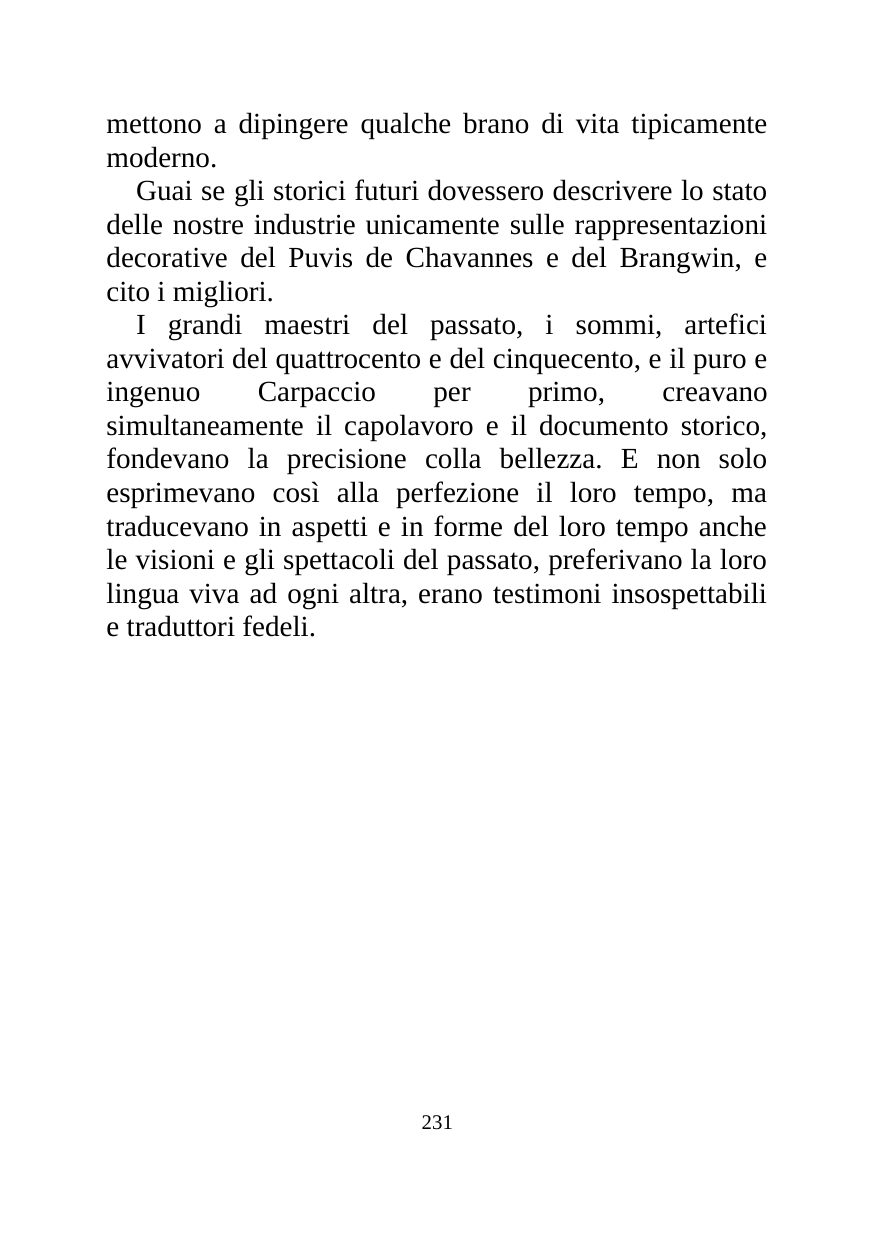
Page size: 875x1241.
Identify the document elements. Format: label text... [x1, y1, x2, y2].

text I grandi maestri del passato, i sommi, artefici avvivatori del quattrocento e del cinquecento, e il puro e ingenuo Carpaccio per primo, creavano simultaneamente il capolavoro e il documento storico, fondevano la precisione colla bellezza. E non solo esprimevano così alla perfezione il loro tempo, ma traducevano in aspetti e in forme del loro tempo anche le visioni e gli spettacoli del passato, preferivano la loro lingua viva ad ogni altra, erano testimoni insospettabili e traduttori fedeli. [106, 307, 768, 643]
text Guai se gli storici futuri dovessero descrivere lo stato delle nostre industrie unicamente sulle rappresentazioni decorative del Puvis de Chavannes e del Brangwin, e cito i migliori. [106, 173, 768, 307]
text mettono a dipingere qualche brano di vita tipicamente moderno. [106, 106, 768, 173]
